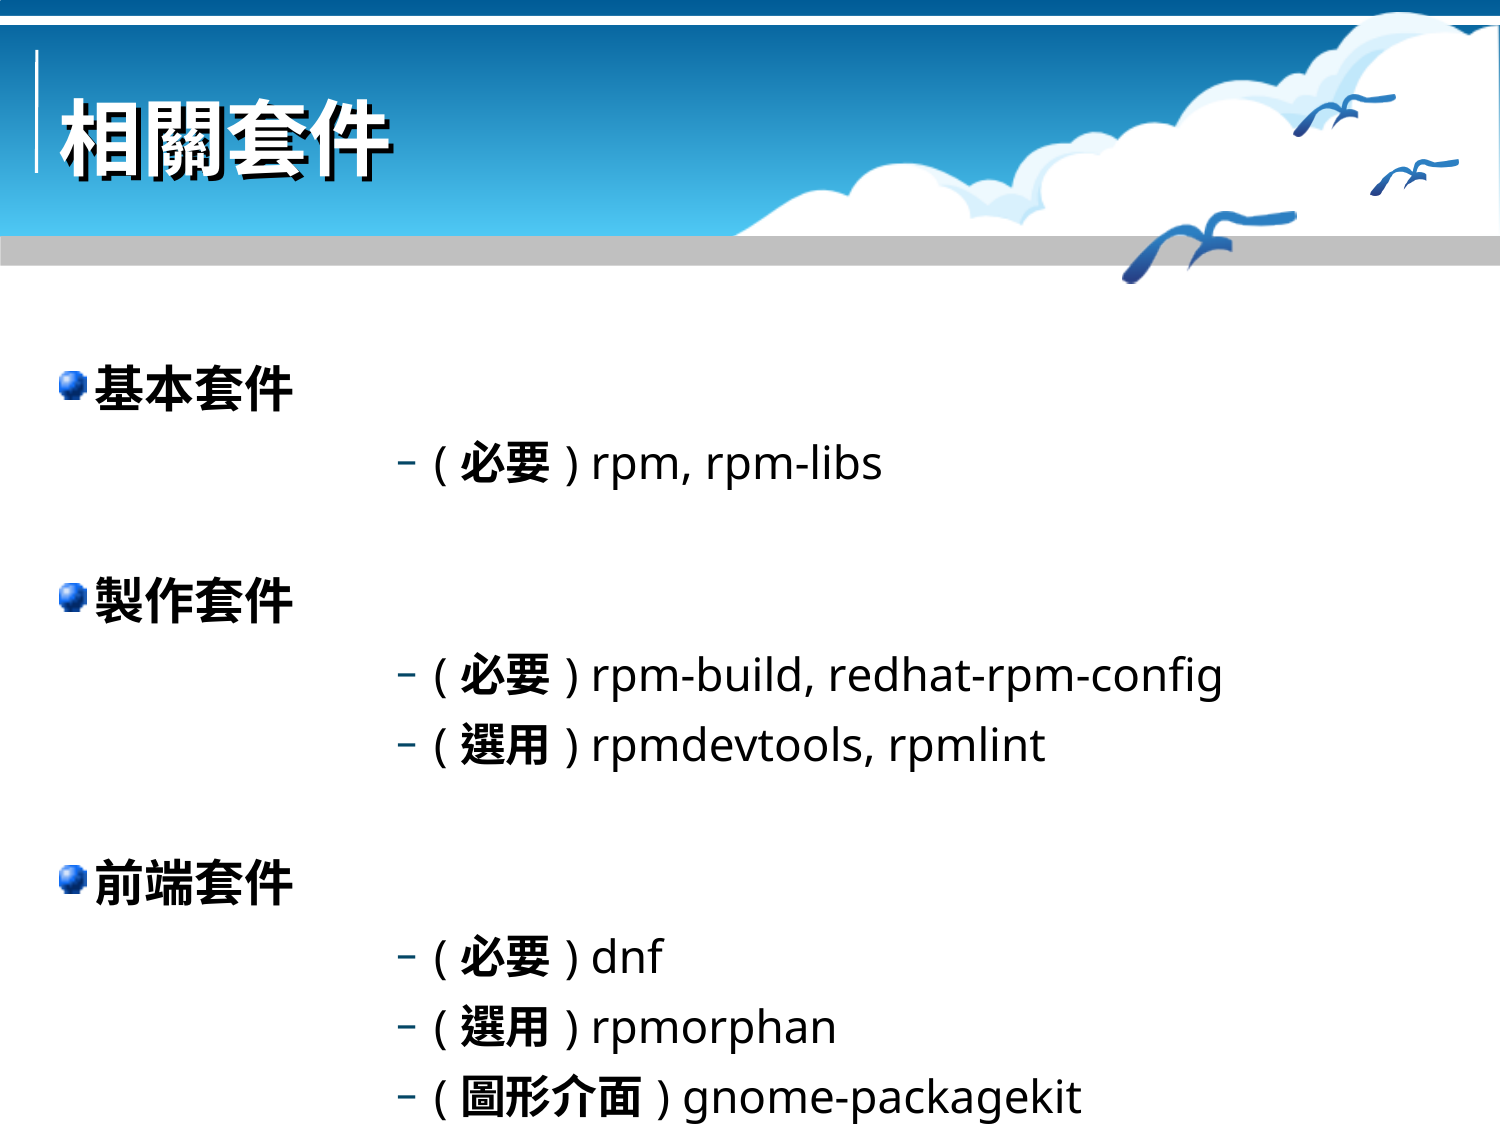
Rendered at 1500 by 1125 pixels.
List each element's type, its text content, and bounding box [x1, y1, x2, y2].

picture [730, 12, 1500, 284]
list 基本套件 (必要) rpm, rpm-libs 製作套件 (必要) rpm-build, redhat-rpm-config (選用) rpmdevtools, rpmlint 前端套件 (必要) dnf (選用) rpmorphan (圖形介面) gnome-packagekit [59, 312, 1447, 1123]
title 相關套件 [59, 86, 1465, 186]
